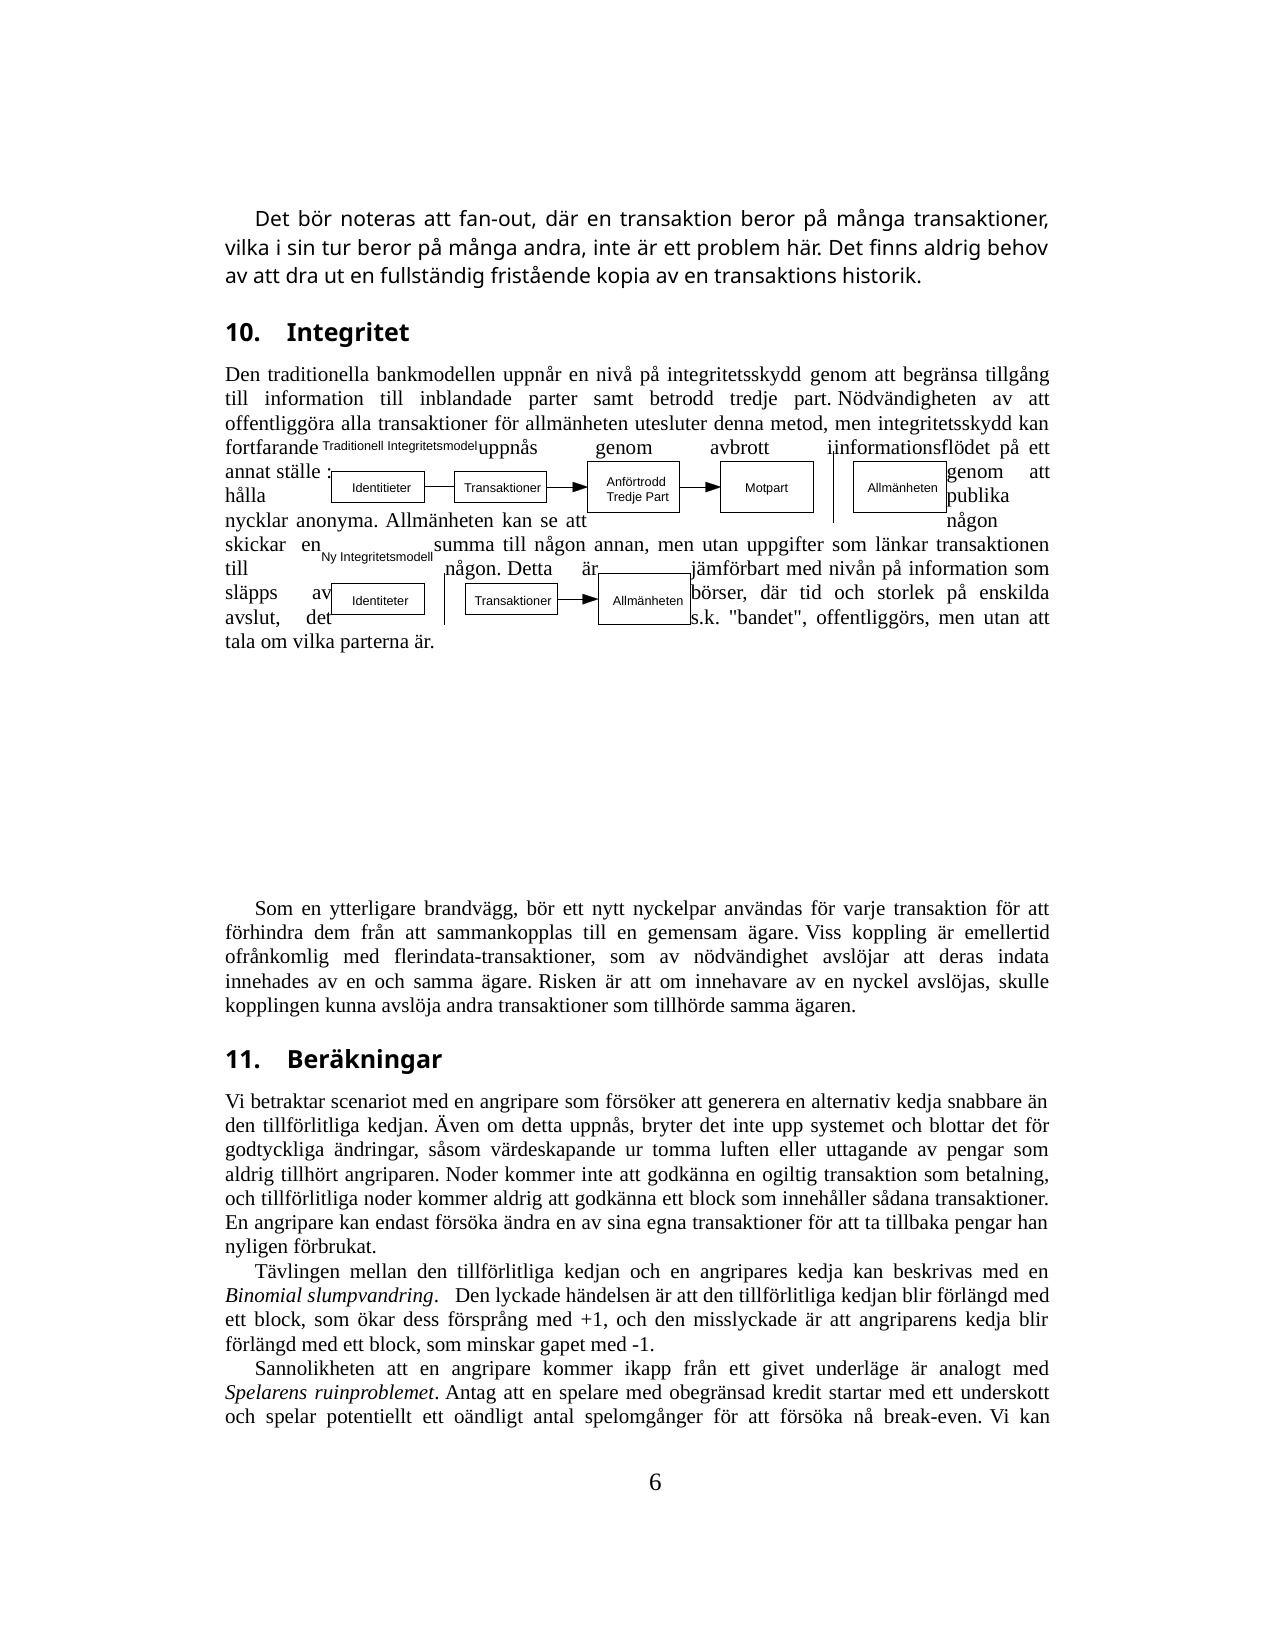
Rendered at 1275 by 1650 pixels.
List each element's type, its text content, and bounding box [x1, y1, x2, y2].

text Sannolikheten att en angripare kommer ikapp från ett givet underläge är analogt med Spelarens ruinproblemet. Antag att en spelare med obegränsad kredit startar med ett underskott och spelar potentiellt ett oändligt antal spelomgånger för att försöka nå break-even. Vi kan [225, 1356, 1050, 1428]
text Det bör noteras att fan-out, där en transaktion beror på många transaktioner, vilka i sin tur beror på många andra, inte är ett problem här. Det finns aldrig behov av att dra ut en fullständig fristående kopia av en transaktions historik. [225, 204, 1050, 290]
text Tävlingen mellan den tillförlitliga kedjan och en angripares kedja kan beskrivas med en Binomial slumpvandring. Den lyckade händelsen är att den tillförlitliga kedjan blir förlängd med ett block, som ökar dess försprång med +1, och den misslyckade är att angriparens kedja blir förlängd med ett block, som minskar gapet med -1. [225, 1258, 1050, 1356]
subtitle 11. Beräkningar [225, 1042, 1050, 1076]
text Den traditionella bankmodellen uppnår en nivå på integritetsskydd genom att begränsa tillgång till information till inblandade parter samt betrodd tredje part. Nödvändigheten av att offentliggöra alla transaktioner för allmänheten utesluter denna metod, men integritetsskydd kan fortfarande uppnås genom avbrott i informationsflödet på ett annat ställe : genom att hålla publika nycklar anonyma. Allmänheten kan se att någon skickar en summa till någon annan, men utan uppgifter som länkar transaktionen till någon. Detta är jämförbart med nivån på information som släpps av börser, där tid och storlek på enskilda avslut, det s.k. "bandet", offentliggörs, men utan att tala om vilka parterna är. [225, 362, 1050, 653]
subtitle 10. Integritet [225, 315, 1050, 349]
text Som en ytterligare brandvägg, bör ett nytt nyckelpar användas för varje transaktion för att förhindra dem från att sammankopplas till en gemensam ägare. Viss koppling är emellertid ofrånkomlig med flerindata-transaktioner, som av nödvändighet avslöjar att deras indata innehades av en och samma ägare. Risken är att om innehavare av en nyckel avslöjas, skulle kopplingen kunna avslöja andra transaktioner som tillhörde samma ägaren. [225, 896, 1050, 1017]
text Vi betraktar scenariot med en angripare som försöker att generera en alternativ kedja snabbare än den tillförlitliga kedjan. Även om detta uppnås, bryter det inte upp systemet och blottar det för godtyckliga ändringar, såsom värdeskapande ur tomma luften eller uttagande av pengar som aldrig tillhört angriparen. Noder kommer inte att godkänna en ogiltig transaktion som betalning, och tillförlitliga noder kommer aldrig att godkänna ett block som innehåller sådana transaktioner. En angripare kan endast försöka ändra en av sina egna transaktioner för att ta tillbaka pengar han nyligen förbrukat. [225, 1088, 1050, 1258]
